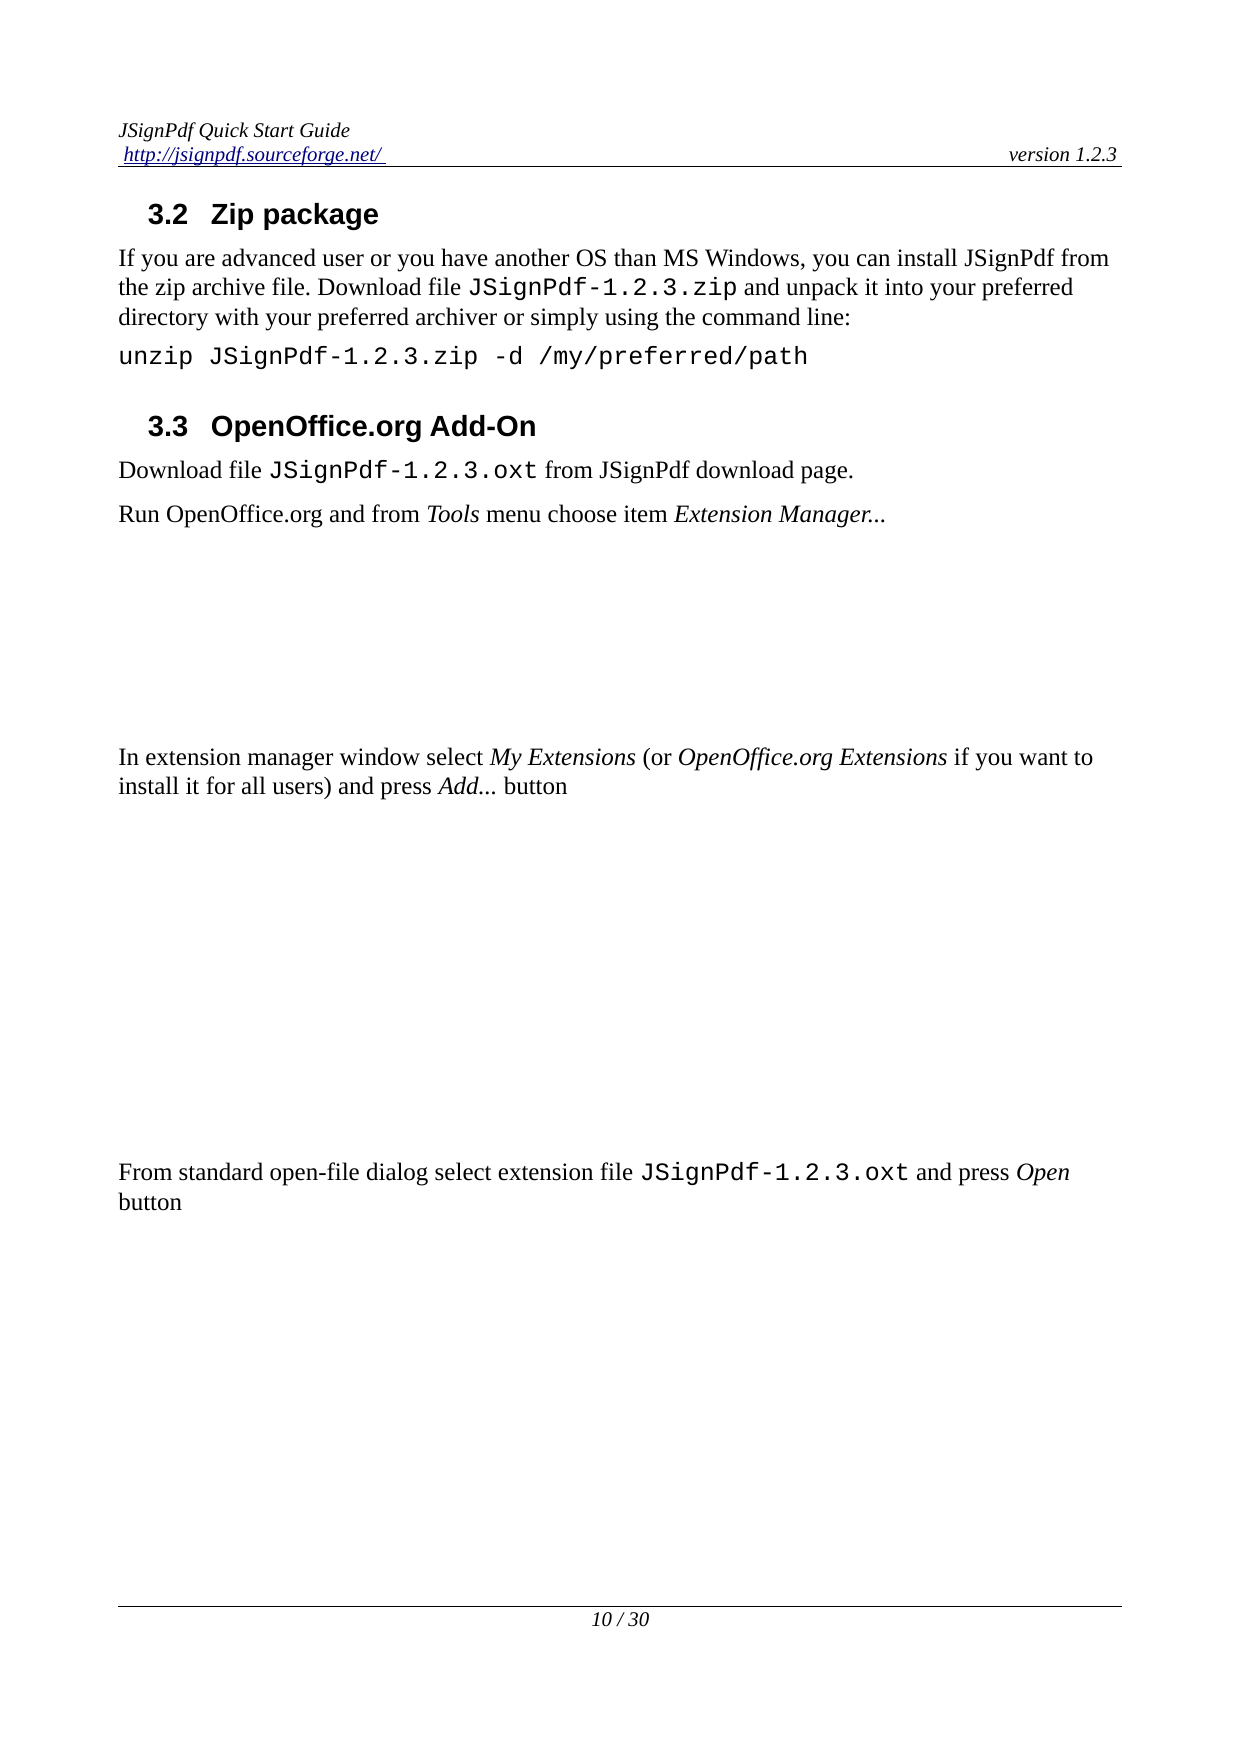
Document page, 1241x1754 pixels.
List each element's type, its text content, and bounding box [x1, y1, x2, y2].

text In extension manager window select My Extensions (or OpenOffice.org Extensions if you want to install it for all users) and press Add... button [118, 540, 1122, 800]
text unzip JSignPdf-1.2.3.zip -d /my/preferred/path [118, 344, 1122, 372]
subtitle Zip package [148, 197, 1116, 230]
subtitle OpenOffice.org Add-On [148, 409, 1116, 443]
text Run OpenOffice.org and from Tools menu choose item Extension Manager... [118, 499, 1122, 528]
text Download file JSignPdf-1.2.3.oxt from JSignPdf download page. [118, 456, 1122, 486]
text If you are advanced user or you have another OS than MS Windows, you can install JSignPdf from the zip archive file. Download file JSignPdf-1.2.3.zip and unpack it into your preferred directory with your preferred archiver or simply using the command line: [118, 243, 1122, 331]
text From standard open-file dialog select extension file JSignPdf-1.2.3.oxt and press Open button [118, 812, 1122, 1216]
